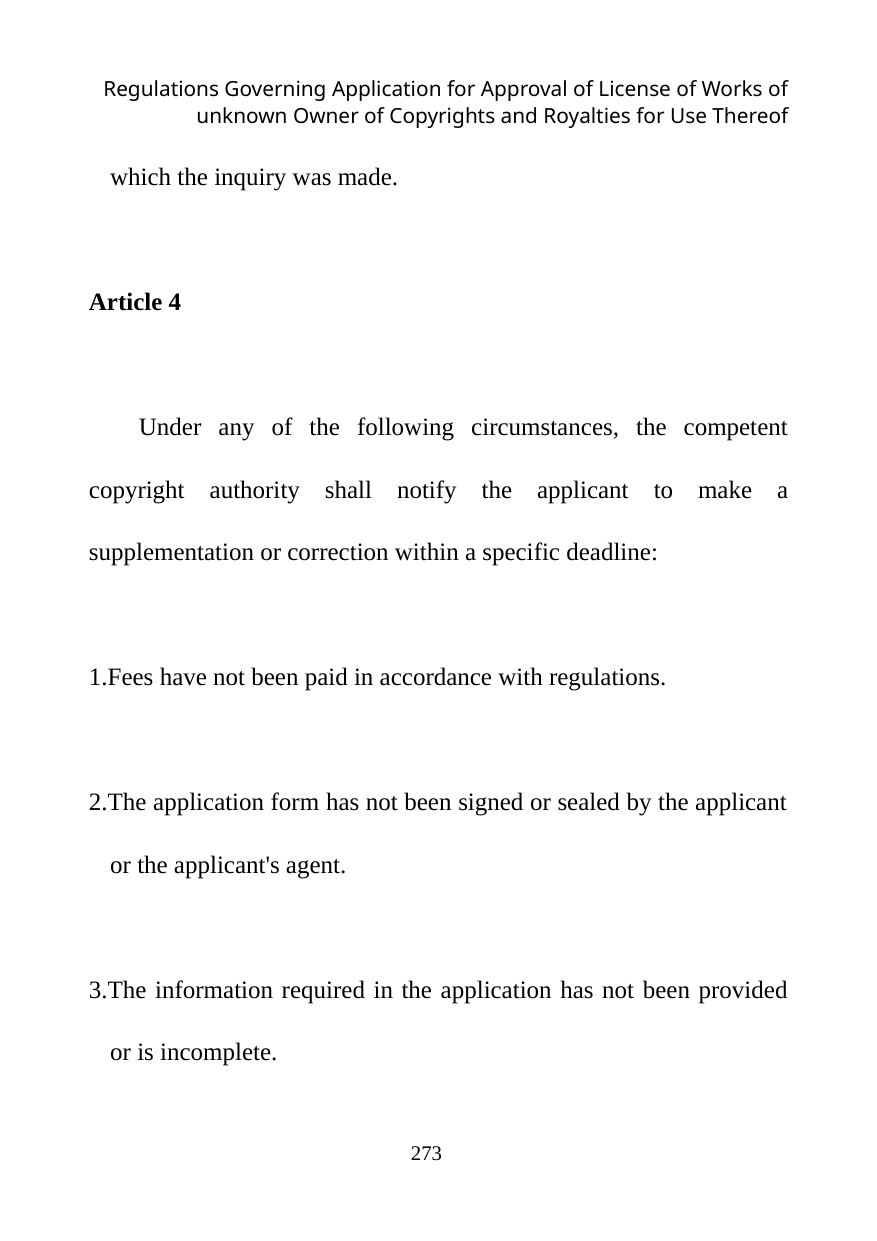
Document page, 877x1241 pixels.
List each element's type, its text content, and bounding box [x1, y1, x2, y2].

text which the inquiry was made. [89, 135, 788, 198]
text 3.The information required in the application has not been provided or is incomplete. [89, 948, 788, 1073]
text Article 4 [89, 260, 788, 323]
text 1.Fees have not been paid in accordance with regulations. [89, 635, 788, 698]
text 2.The application form has not been signed or sealed by the applicant or the applicant's agent. [89, 760, 788, 885]
text Under any of the following circumstances, the competent copyright authority shall notify the applicant to make a supplementation or correction within a specific deadline: [89, 385, 788, 573]
